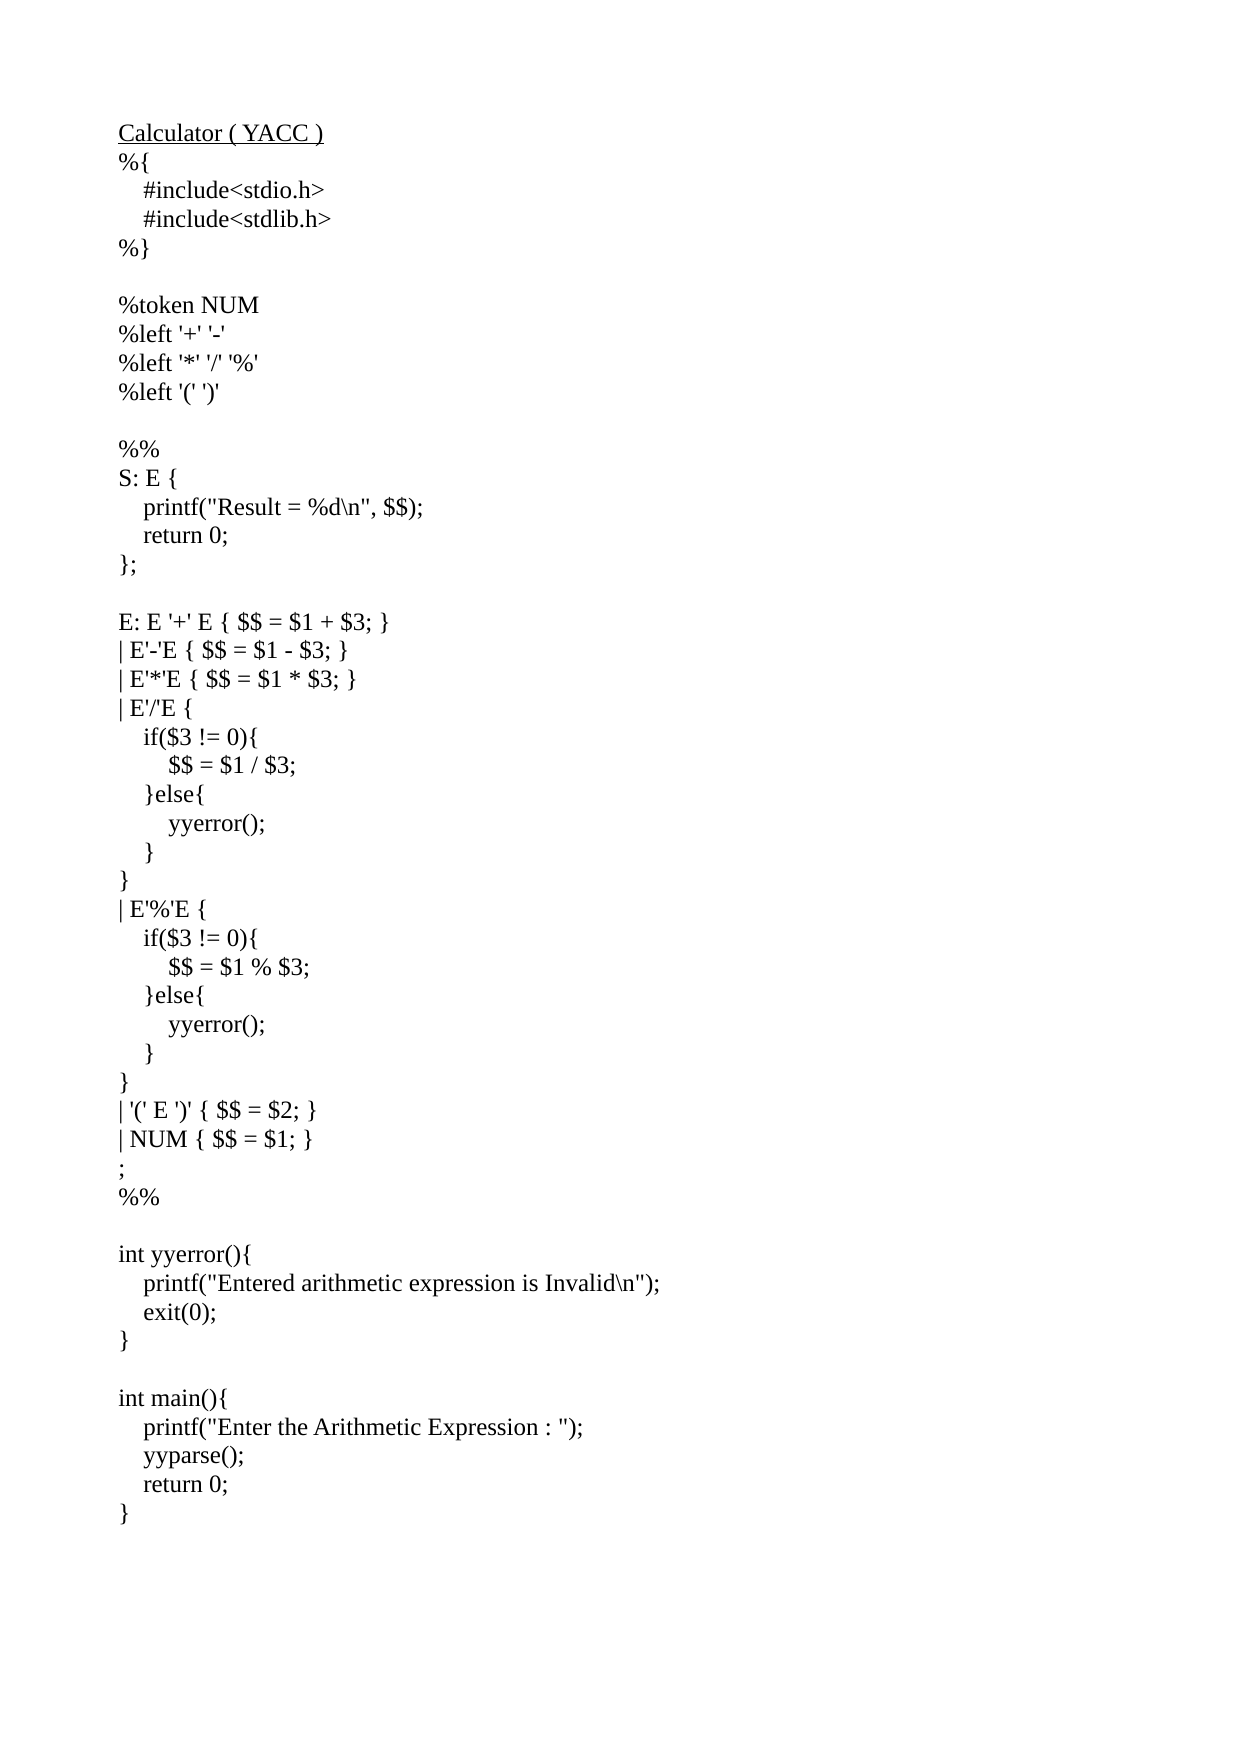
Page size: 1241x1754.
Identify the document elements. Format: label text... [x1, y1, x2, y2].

text int yyerror(){ [118, 1239, 1122, 1268]
text if($3 != 0){ [118, 923, 1122, 952]
text | E'-'E { $$ = $1 - $3; } [118, 636, 1122, 664]
text } [118, 1038, 1122, 1067]
text } [118, 837, 1122, 866]
text if($3 != 0){ [118, 722, 1122, 751]
text printf("Result = %d\n", $$); [118, 492, 1122, 521]
text yyparse(); [118, 1441, 1122, 1469]
text | E'*'E { $$ = $1 * $3; } [118, 664, 1122, 693]
text %% [118, 1182, 1122, 1211]
text %left '(' ')' [118, 377, 1122, 406]
text return 0; [118, 1469, 1122, 1498]
text ; [118, 1153, 1122, 1182]
text %left '+' '-' [118, 319, 1122, 348]
text S: E { [118, 463, 1122, 492]
text Calculator ( YACC ) [118, 118, 1122, 147]
text E: E '+' E { $$ = $1 + $3; } [118, 607, 1122, 636]
text | E'%'E { [118, 894, 1122, 923]
text | NUM { $$ = $1; } [118, 1124, 1122, 1153]
text #include<stdio.h> [118, 176, 1122, 204]
text } [118, 1067, 1122, 1096]
text %left '*' '/' '%' [118, 348, 1122, 377]
text #include<stdlib.h> [118, 204, 1122, 233]
text } [118, 1498, 1122, 1527]
text | E'/'E { [118, 693, 1122, 722]
text %token NUM [118, 291, 1122, 319]
text yyerror(); [118, 808, 1122, 837]
text printf("Enter the Arithmetic Expression : "); [118, 1412, 1122, 1441]
text }; [118, 549, 1122, 578]
text exit(0); [118, 1297, 1122, 1326]
text %} [118, 233, 1122, 262]
text yyerror(); [118, 1009, 1122, 1038]
text int main(){ [118, 1383, 1122, 1412]
text }else{ [118, 779, 1122, 808]
text | '(' E ')' { $$ = $2; } [118, 1096, 1122, 1124]
text %% [118, 434, 1122, 463]
text }else{ [118, 981, 1122, 1009]
text printf("Entered arithmetic expression is Invalid\n"); [118, 1268, 1122, 1297]
text } [118, 866, 1122, 894]
text %{ [118, 147, 1122, 176]
text } [118, 1326, 1122, 1354]
text return 0; [118, 521, 1122, 549]
text $$ = $1 / $3; [118, 751, 1122, 779]
text $$ = $1 % $3; [118, 952, 1122, 981]
